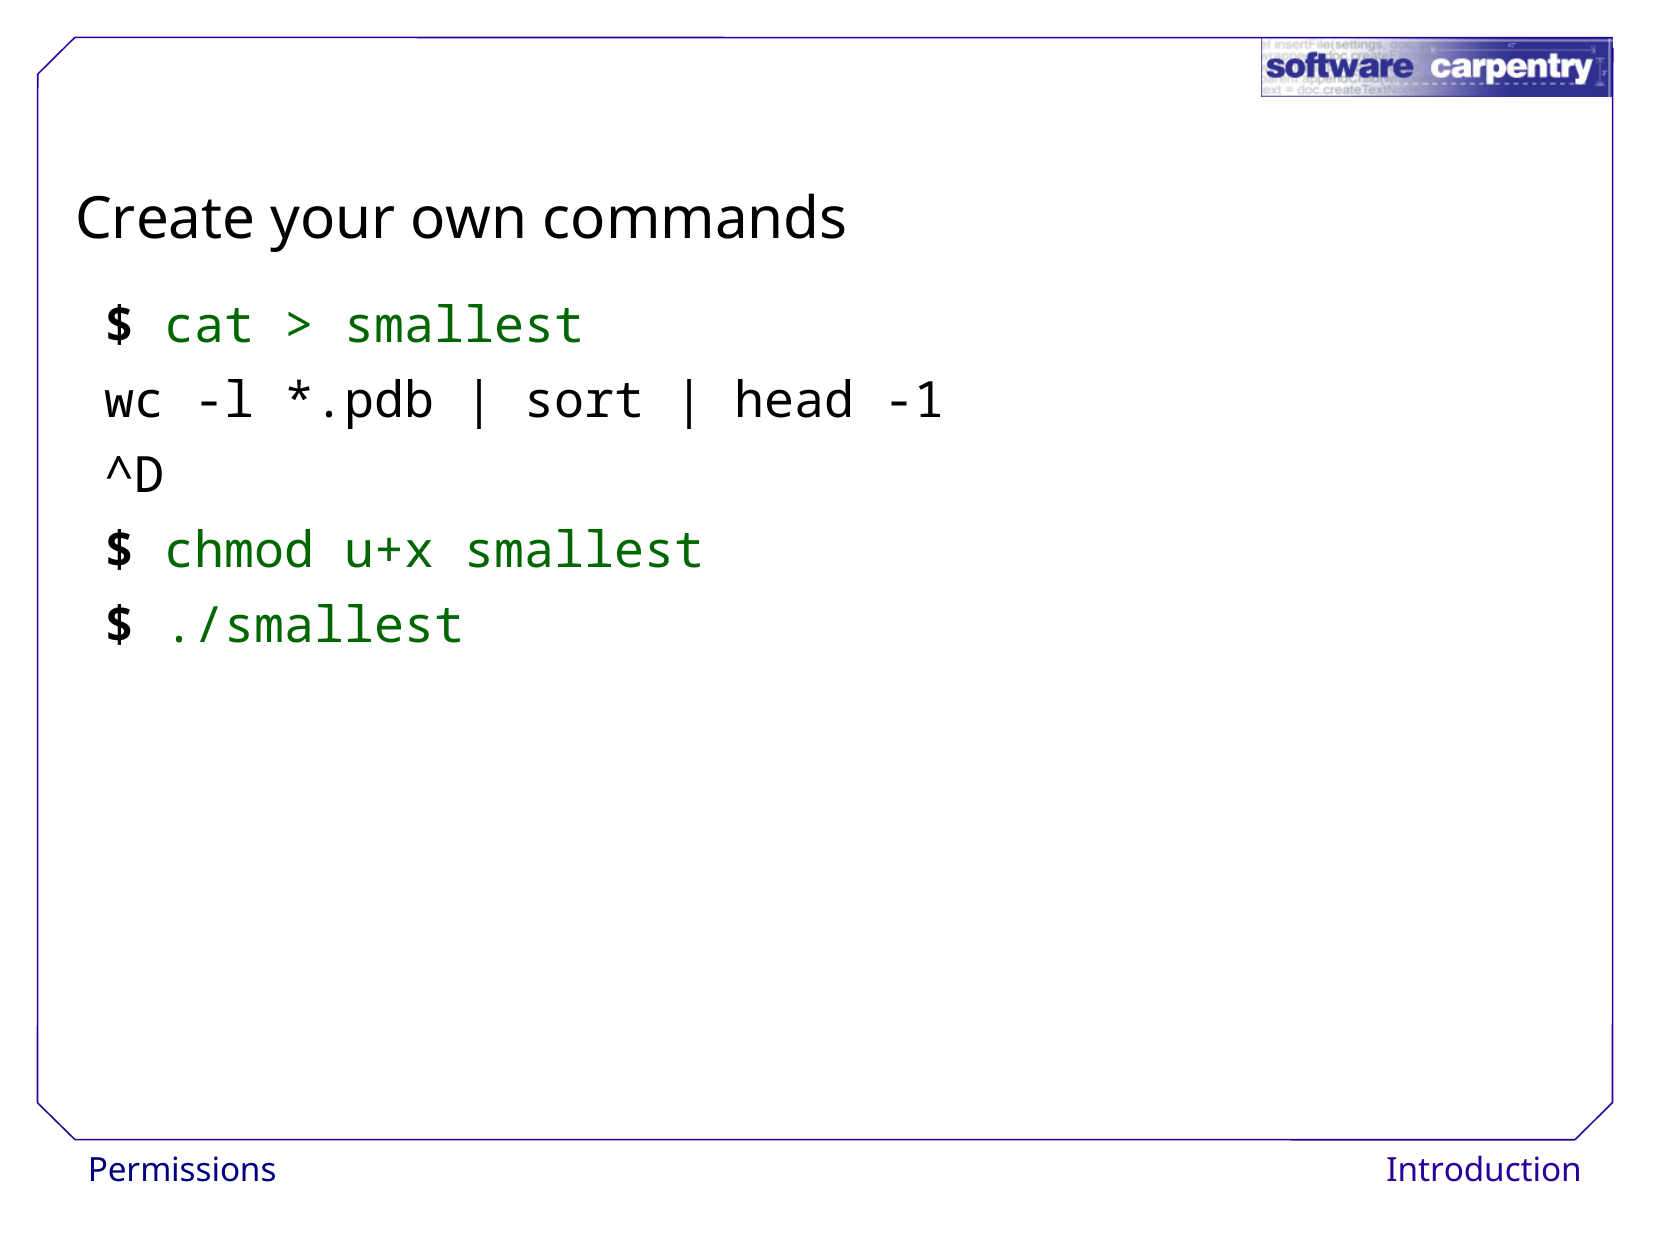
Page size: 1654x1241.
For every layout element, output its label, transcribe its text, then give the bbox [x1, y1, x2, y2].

text_box Create your own commands [60, 138, 1013, 259]
picture [1261, 39, 1613, 97]
text_box $ cat > smallest wc -l *.pdb | sort | head -1 ^D $ chmod u+x smallest $ ./smallest [89, 270, 1512, 1131]
